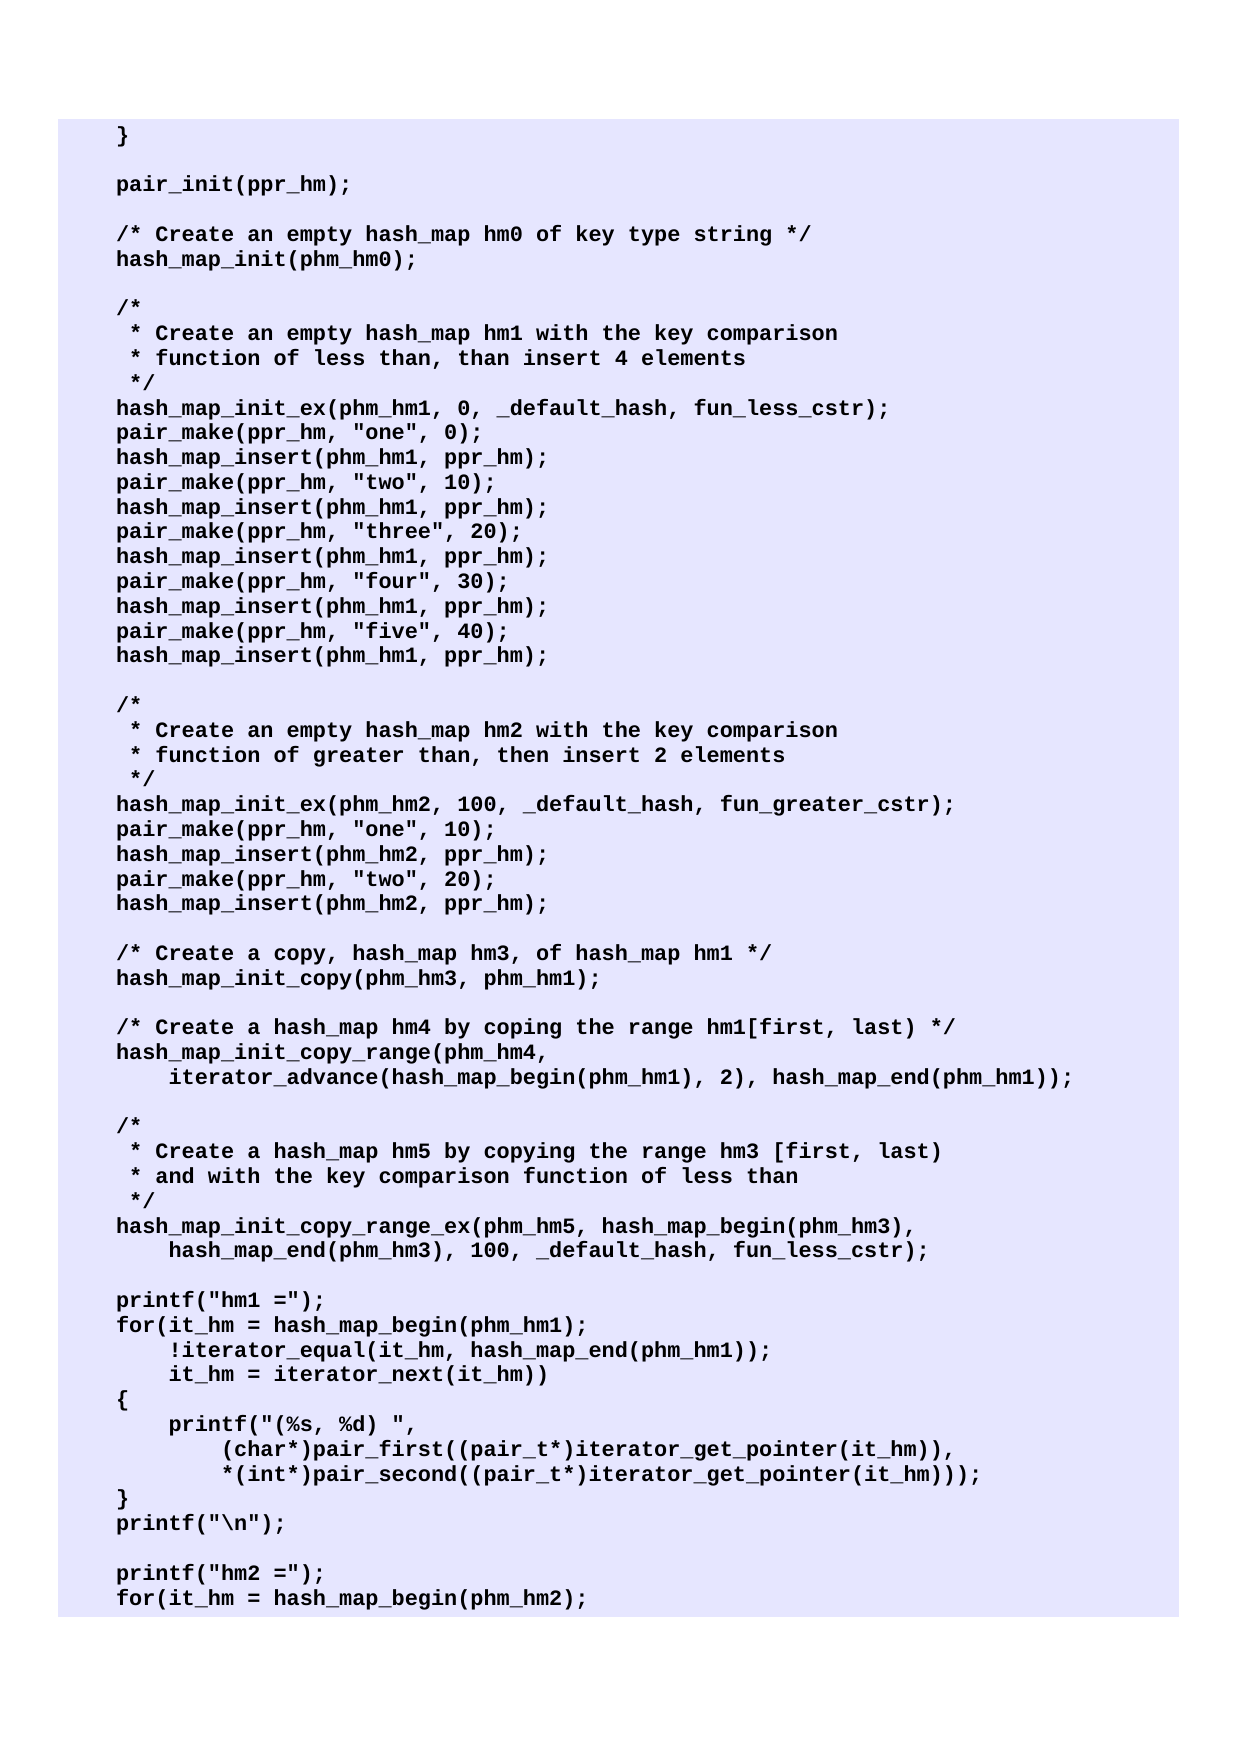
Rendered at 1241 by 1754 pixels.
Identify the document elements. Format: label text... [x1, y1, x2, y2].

table_header } pair_init(ppr_hm); /* Create an empty hash_map hm0 of key type string */ hash_map_init(phm_hm0); /* * Create an empty hash_map hm1 with the key comparison * function of less than, than insert 4 elements */ hash_map_init_ex(phm_hm1, 0, _default_hash, fun_less_cstr); pair_make(ppr_hm, "one", 0); hash_map_insert(phm_hm1, ppr_hm); pair_make(ppr_hm, "two", 10); hash_map_insert(phm_hm1, ppr_hm); pair_make(ppr_hm, "three", 20); hash_map_insert(phm_hm1, ppr_hm); pair_make(ppr_hm, "four", 30); hash_map_insert(phm_hm1, ppr_hm); pair_make(ppr_hm, "five", 40); hash_map_insert(phm_hm1, ppr_hm); /* * Create an empty hash_map hm2 with the key comparison * function of greater than, then insert 2 elements */ hash_map_init_ex(phm_hm2, 100, _default_hash, fun_greater_cstr); pair_make(ppr_hm, "one", 10); hash_map_insert(phm_hm2, ppr_hm); pair_make(ppr_hm, "two", 20); hash_map_insert(phm_hm2, ppr_hm); /* Create a copy, hash_map hm3, of hash_map hm1 */ hash_map_init_copy(phm_hm3, phm_hm1); /* Create a hash_map hm4 by coping the range hm1[first, last) */ hash_map_init_copy_range(phm_hm4, iterator_advance(hash_map_begin(phm_hm1), 2), hash_map_end(phm_hm1)); /* * Create a hash_map hm5 by copying the range hm3 [first, last) * and with the key comparison function of less than */ hash_map_init_copy_range_ex(phm_hm5, hash_map_begin(phm_hm3), hash_map_end(phm_hm3), 100, _default_hash, fun_less_cstr); printf("hm1 ="); for(it_hm = hash_map_begin(phm_hm1); !iterator_equal(it_hm, hash_map_end(phm_hm1)); it_hm = iterator_next(it_hm)) { printf("(%s, %d) ", (char*)pair_first((pair_t*)iterator_get_pointer(it_hm)), *(int*)pair_second((pair_t*)iterator_get_pointer(it_hm))); } printf("\n"); printf("hm2 ="); for(it_hm = hash_map_begin(phm_hm2); [58, 119, 1179, 1617]
